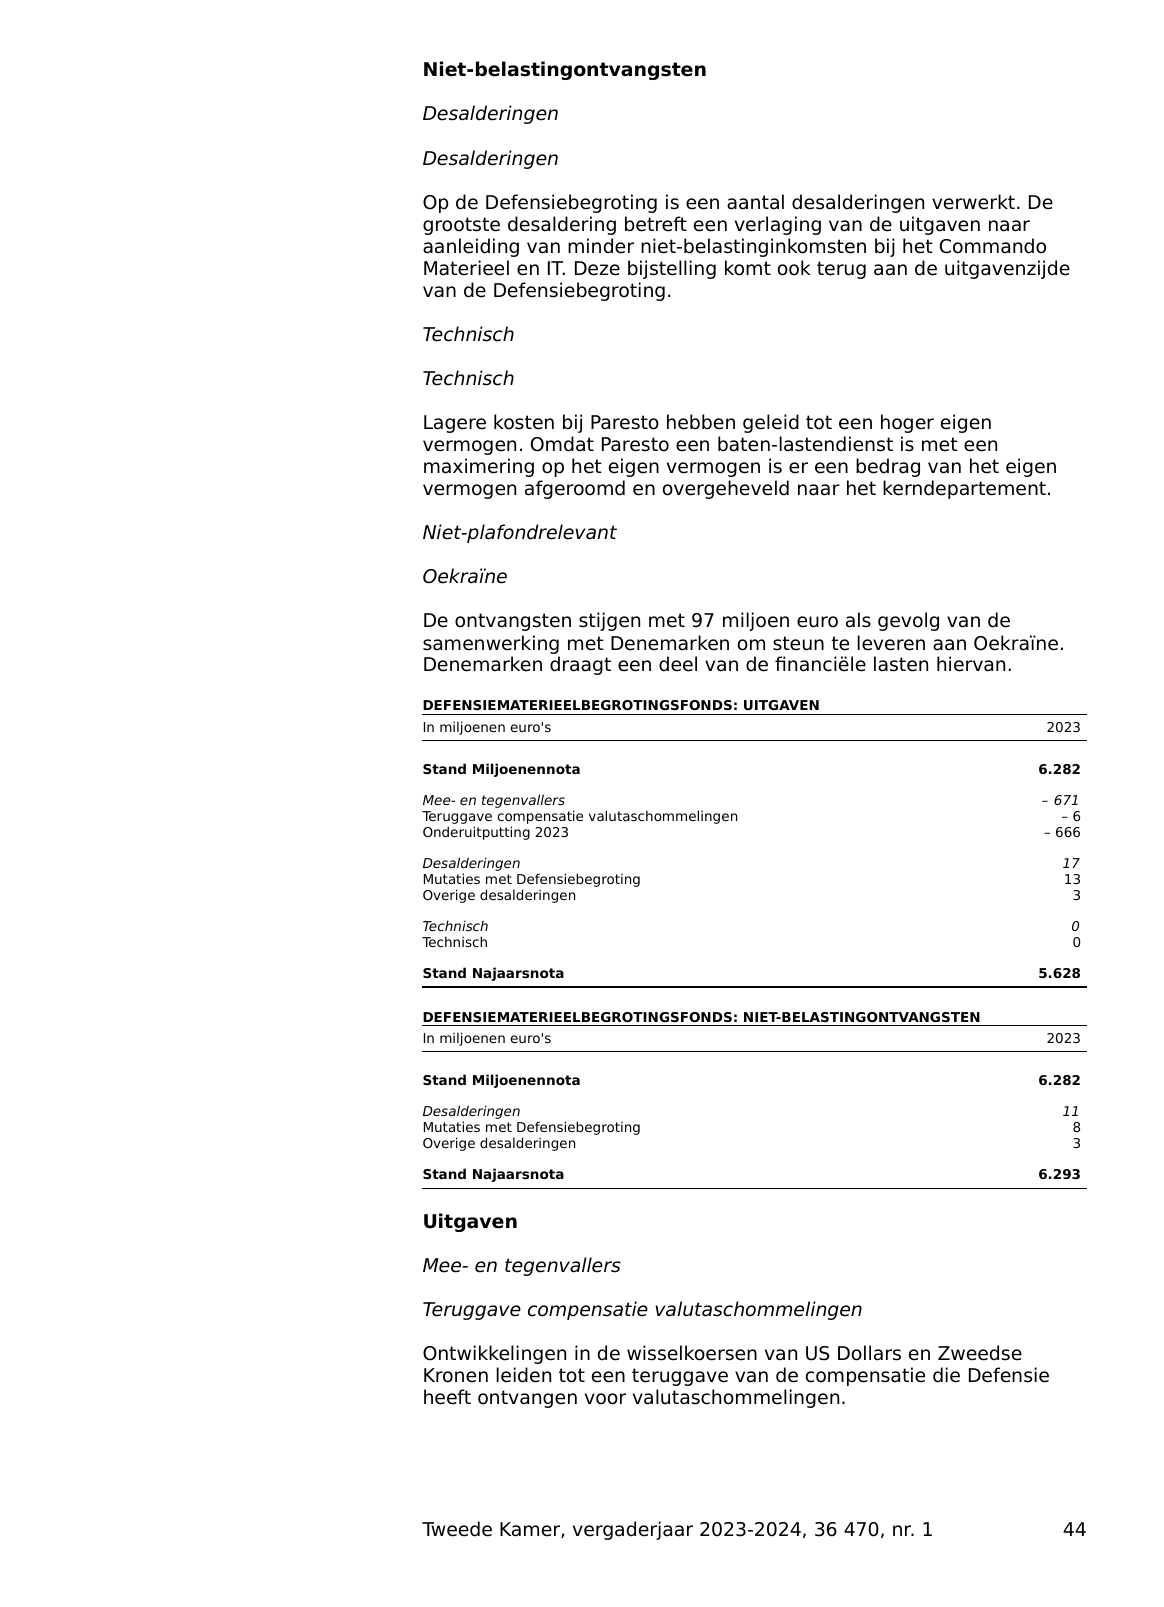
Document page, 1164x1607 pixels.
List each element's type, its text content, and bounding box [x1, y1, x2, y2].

subtitle Niet-belastingontvangsten [422, 59, 1087, 81]
table_cell [422, 1052, 983, 1073]
subtitle Desalderingen [422, 147, 1087, 169]
table_cell 3 [983, 888, 1087, 903]
table_cell 0 [983, 935, 1087, 950]
table_cell 2023 [983, 715, 1087, 740]
table_cell [422, 741, 983, 762]
subtitle Oekraïne [422, 566, 1087, 588]
table_cell 13 [983, 872, 1087, 887]
text Lagere kosten bij Paresto hebben geleid tot een hoger eigen vermogen. Omdat Paresto een baten-lastendienst is met een maximering op het eigen vermogen is er een bedrag van het eigen vermogen afgeroomd en overgeheveld naar het kerndepartement. [422, 412, 1087, 500]
table_cell Overige desalderingen [422, 888, 983, 903]
subtitle Uitgaven [422, 1211, 1087, 1233]
table_cell [983, 777, 1087, 793]
table_cell 3 [983, 1136, 1087, 1151]
table_cell Mutaties met Defensiebegroting [422, 1120, 983, 1136]
table_cell [983, 1052, 1087, 1073]
table_cell Technisch [422, 919, 983, 934]
table_cell Stand Miljoenennota [422, 1073, 983, 1088]
table_cell 6.282 [983, 762, 1087, 777]
table_cell Desalderingen [422, 856, 983, 872]
table_cell 8 [983, 1120, 1087, 1136]
table_cell Stand Najaarsnota [422, 1167, 983, 1187]
table_cell [422, 1089, 983, 1104]
table_cell – 671 [983, 793, 1087, 809]
table_cell [422, 1151, 983, 1167]
table_cell [983, 1089, 1087, 1104]
table_cell In miljoenen euro's [422, 1026, 983, 1051]
text De ontvangsten stijgen met 97 miljoen euro als gevolg van de samenwerking met Denemarken om steun te leveren aan Oekraïne. Denemarken draagt een deel van de financiële lasten hiervan. [422, 610, 1087, 676]
table_header DEFENSIEMATERIEELBEGROTINGSFONDS: UITGAVEN [422, 698, 1087, 714]
table_cell 0 [983, 919, 1087, 934]
table_cell [422, 840, 983, 856]
table_cell 17 [983, 856, 1087, 872]
subtitle Mee- en tegenvallers [422, 1255, 1087, 1277]
table_cell Stand Miljoenennota [422, 762, 983, 777]
table_header DEFENSIEMATERIEELBEGROTINGSFONDS: NIET-BELASTINGONTVANGSTEN [422, 1009, 1087, 1025]
table_cell [983, 1151, 1087, 1167]
table_cell – 6 [983, 809, 1087, 824]
table_cell 5.628 [983, 966, 1087, 986]
text Ontwikkelingen in de wisselkoersen van US Dollars en Zweedse Kronen leiden tot een teruggave van de compensatie die Defensie heeft ontvangen voor valutaschommelingen. [422, 1343, 1087, 1409]
subtitle Technisch [422, 324, 1087, 346]
table_cell Overige desalderingen [422, 1136, 983, 1151]
table_cell In miljoenen euro's [422, 715, 983, 740]
subtitle Teruggave compensatie valutaschommelingen [422, 1299, 1087, 1321]
table_cell [422, 777, 983, 793]
table_cell Mee- en tegenvallers [422, 793, 983, 809]
table_cell Desalderingen [422, 1104, 983, 1120]
table_cell 11 [983, 1104, 1087, 1120]
table_cell [422, 950, 983, 966]
table_cell [983, 741, 1087, 762]
table_cell Teruggave compensatie valutaschommelingen [422, 809, 983, 824]
table_cell Mutaties met Defensiebegroting [422, 872, 983, 887]
table_cell [983, 903, 1087, 919]
table_cell Technisch [422, 935, 983, 950]
table_cell [983, 950, 1087, 966]
table_cell Stand Najaarsnota [422, 966, 983, 986]
table_cell 2023 [983, 1026, 1087, 1051]
subtitle Niet-plafondrelevant [422, 522, 1087, 544]
subtitle Desalderingen [422, 103, 1087, 125]
table_cell Onderuitputting 2023 [422, 825, 983, 840]
table_cell – 666 [983, 825, 1087, 840]
subtitle Technisch [422, 368, 1087, 390]
table_cell [983, 840, 1087, 856]
text Op de Defensiebegroting is een aantal desalderingen verwerkt. De grootste desaldering betreft een verlaging van de uitgaven naar aanleiding van minder niet-belastinginkomsten bij het Commando Materieel en IT. Deze bijstelling komt ook terug aan de uitgavenzijde van de Defensiebegroting. [422, 192, 1087, 301]
table_cell 6.282 [983, 1073, 1087, 1088]
table_cell [422, 903, 983, 919]
table_cell 6.293 [983, 1167, 1087, 1187]
